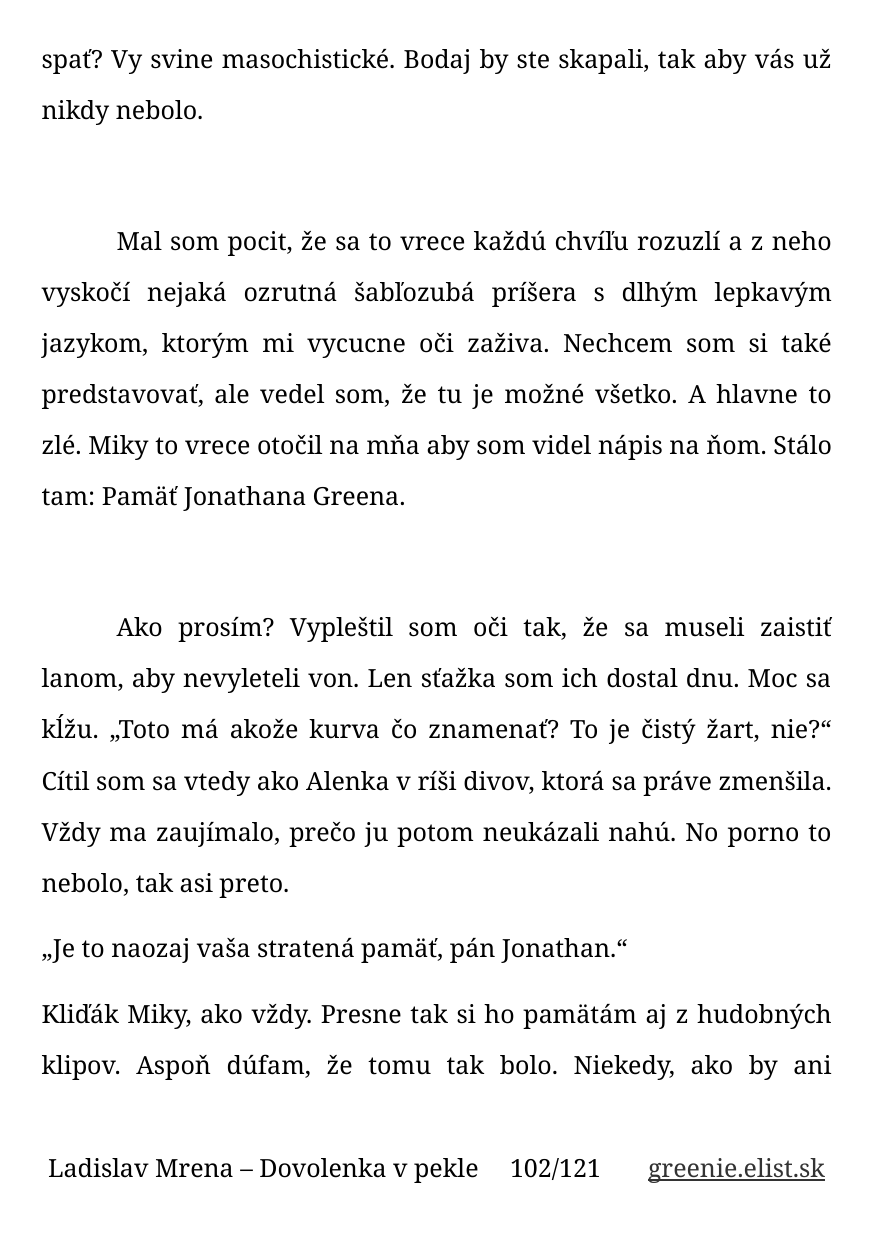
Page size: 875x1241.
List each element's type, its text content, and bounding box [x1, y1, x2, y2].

text Kliďák Miky, ako vždy. Presne tak si ho pamätám aj z hudobných klipov. Aspoň dúfam, že tomu tak bolo. Niekedy, ako by ani [41, 997, 833, 1082]
text Mal som pocit, že sa to vrece každú chvíľu rozuzlí a z neho vyskočí nejaká ozrutná šabľozubá príšera s dlhým lepkavým jazykom, ktorým mi vycucne oči zaživa. Nechcem som si také predstavovať, ale vedel som, že tu je možné všetko. A hlavne to zlé. Miky to vrece otočil na mňa aby som videl nápis na ňom. Stálo tam: Pamäť Jonathana Greena. [41, 224, 833, 513]
text „Je to naozaj vaša stratená pamäť, pán Jonathan.“ [41, 931, 833, 965]
text spať? Vy svine masochistické. Bodaj by ste skapali, tak aby vás už nikdy nebolo. [41, 41, 833, 126]
text Ako prosím? Vypleštil som oči tak, že sa museli zaistiť lanom, aby nevyleteli von. Len sťažka som ich dostal dnu. Moc sa kĺžu. „Toto má akože kurva čo znamenať? To je čistý žart, nie?“ Cítil som sa vtedy ako Alenka v ríši divov, ktorá sa práve zmenšila. Vždy ma zaujímalo, prečo ju potom neukázali nahú. No porno to nebolo, tak asi preto. [41, 610, 833, 899]
